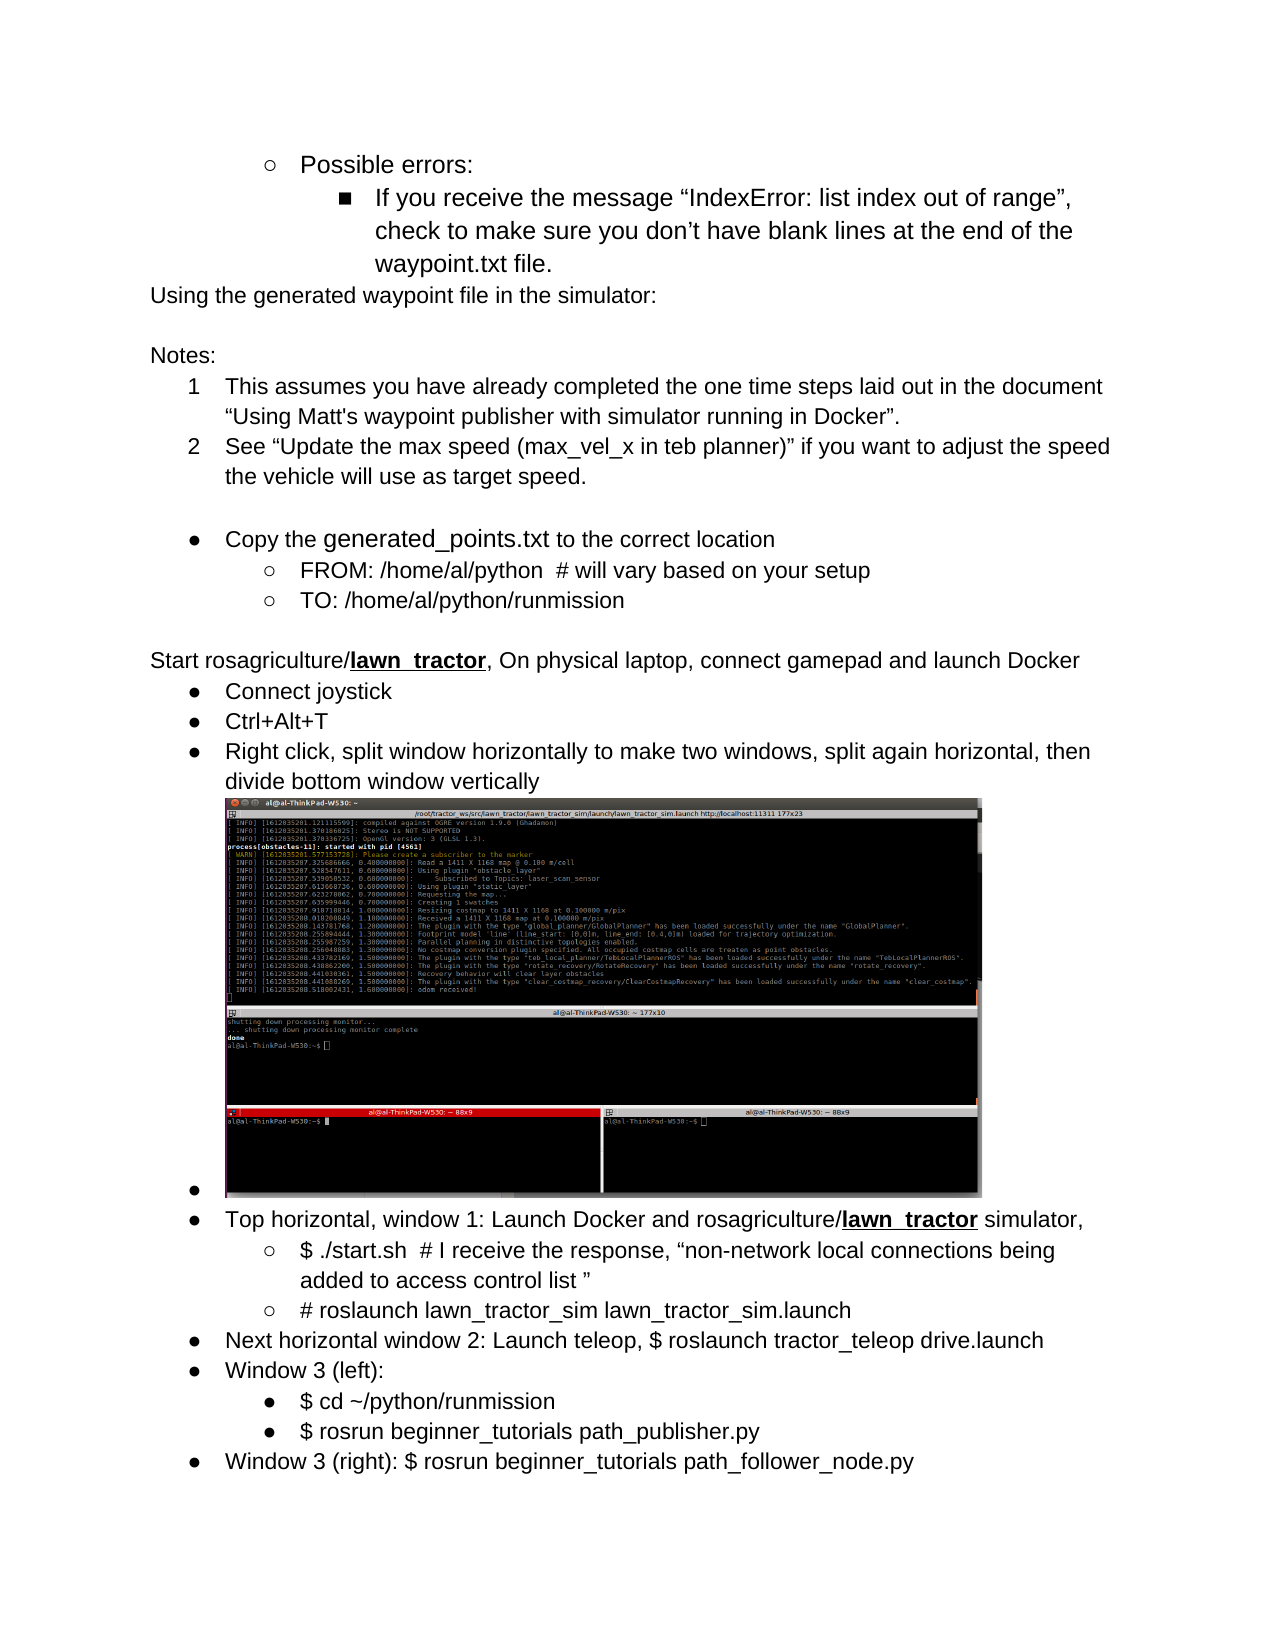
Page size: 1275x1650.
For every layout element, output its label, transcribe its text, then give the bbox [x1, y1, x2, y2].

list Possible errors: [262, 150, 1125, 179]
list # roslaunch lawn_tractor_sim lawn_tractor_sim.launch [262, 1297, 1125, 1323]
text Start rosagriculture/lawn_tractor, On physical laptop, connect gamepad and launch Docker [150, 647, 1125, 674]
list Next horizontal window 2: Launch teleop, $ roslaunch tractor_teleop drive.launch [187, 1327, 1125, 1353]
list Top horizontal, window 1: Launch Docker and rosagriculture/lawn_tractor simulator, [187, 1206, 1125, 1233]
text Using the generated waypoint file in the simulator: [150, 282, 1125, 308]
list $ rosrun beginner_tutorials path_publisher.py [262, 1418, 1125, 1444]
picture [225, 798, 983, 1198]
list Copy the generated_points.txt to the correct location [187, 524, 1125, 552]
list Window 3 (left): [187, 1357, 1125, 1384]
list Ctrl+Alt+T [187, 708, 1125, 734]
list FROM: /home/al/python # will vary based on your setup [262, 557, 1125, 583]
list If you receive the message “IndexError: list index out of range”, check to make sure you don’t have blank lines at the end of the waypoint.txt file. [337, 183, 1125, 278]
list Right click, split window horizontally to make two windows, split again horizontal, then divide bottom window vertically [187, 738, 1125, 794]
list $ cd ~/python/runmission [262, 1388, 1125, 1414]
list Connect joystick [187, 678, 1125, 704]
text Notes: [150, 342, 1125, 369]
list TO: /home/al/python/runmission [262, 587, 1125, 613]
list This assumes you have already completed the one time steps laid out in the document “Using Matt's waypoint publisher with simulator running in Docker”. [187, 373, 1125, 429]
list $ ./start.sh # I receive the response, “non-network local connections being added to access control list ” [262, 1237, 1125, 1293]
list Window 3 (right): $ rosrun beginner_tutorials path_follower_node.py [187, 1448, 1125, 1474]
list See “Update the max speed (max_vel_x in teb planner)” if you want to adjust the speed the vehicle will use as target speed. [187, 433, 1125, 490]
